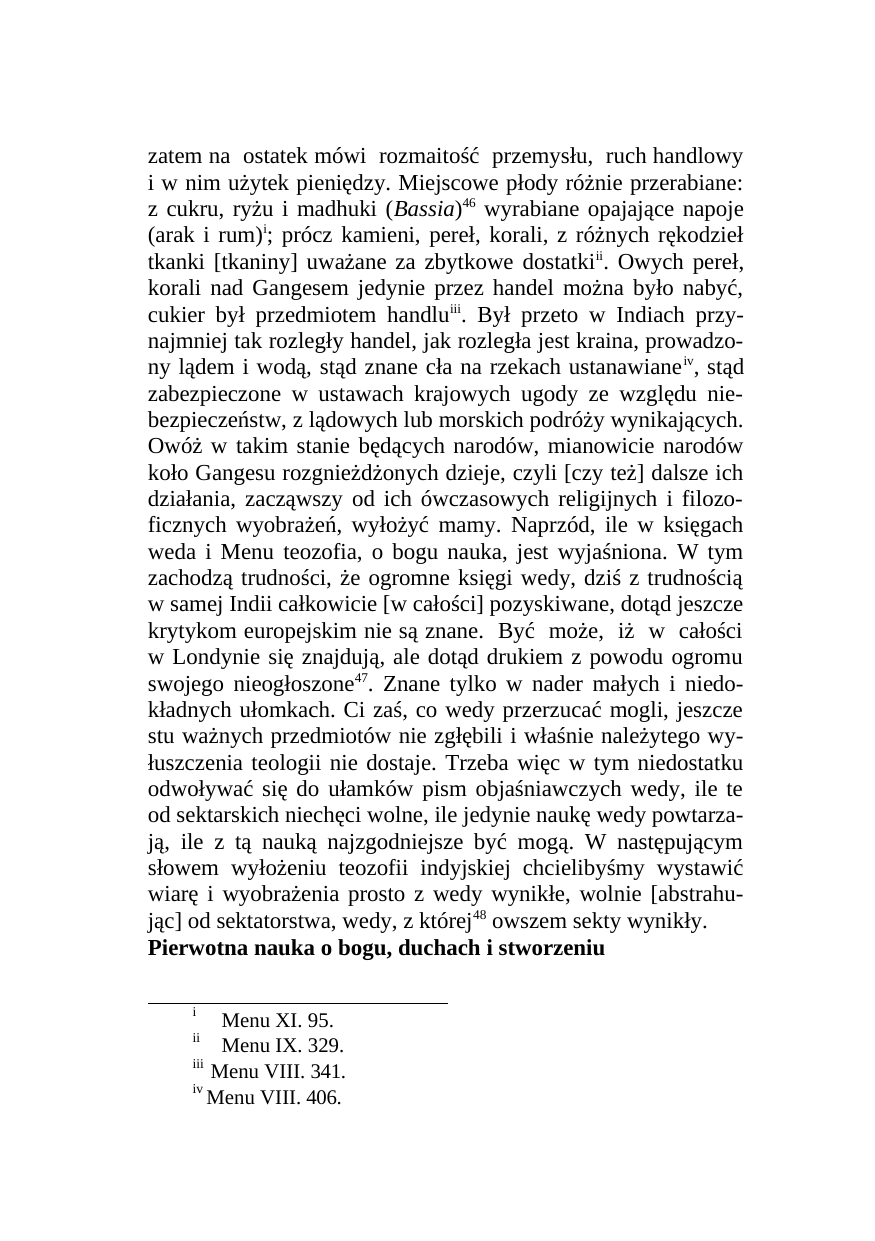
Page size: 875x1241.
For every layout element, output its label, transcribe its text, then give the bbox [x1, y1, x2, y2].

text ii Menu IX. 329. iii Menu VIII. 341. iv Menu VIII. 406. [192, 1033, 357, 1109]
subtitle Pierwotna nauka o bogu, duchach i stworzeniu [148, 934, 868, 960]
text zatem na ostatek mówi rozmaitość przemysłu, ruch handlowy i w nim użytek pieniędzy. Miejscowe płody różnie przerabiane: z cukru, ryżu i madhuki (Bassia)46 wyrabiane opajające napoje (arak i rum)i; prócz kamieni, pereł, korali, z różnych rękodzieł tkanki [tkaniny] uważane za zbytkowe dostatkiii. Owych pereł, korali nad Gangesem jedynie przez handel można było nabyć, cukier był przedmiotem handluiii. Był przeto w Indiach przy- najmniej tak rozległy handel, jak rozległa jest kraina, prowadzo- ny lądem i wodą, stąd znane cła na rzekach ustanawianeiv, stąd zabezpieczone w ustawach krajowych ugody ze względu nie- bezpieczeństw, z lądowych lub morskich podróży wynikających. Owóż w takim stanie będących narodów, mianowicie narodów koło Gangesu rozgnieżdżonych dzieje, czyli [czy też] dalsze ich działania, zacząwszy od ich ówczasowych religijnych i filozo- ficznych wyobrażeń, wyłożyć mamy. Naprzód, ile w księgach weda i Menu teozofia, o bogu nauka, jest wyjaśniona. W tym zachodzą trudności, że ogromne księgi wedy, dziś z trudnością w samej Indii całkowicie [w całości] pozyskiwane, dotąd jeszcze krytykom europejskim nie są znane. Być może, iż w całości w Londynie się znajdują, ale dotąd drukiem z powodu ogromu swojego nieogłoszone47. Znane tylko w nader małych i niedo- kładnych ułomkach. Ci zaś, co wedy przerzucać mogli, jeszcze stu ważnych przedmiotów nie zgłębili i właśnie należytego wy- łuszczenia teologii nie dostaje. Trzeba więc w tym niedostatku odwoływać się do ułamków pism objaśniawczych wedy, ile te od sektarskich niechęci wolne, ile jedynie naukę wedy powtarza- ją, ile z tą nauką najzgodniejsze być mogą. W następującym słowem wyłożeniu teozofii indyjskiej chcielibyśmy wystawić wiarę i wyobrażenia prosto z wedy wynikłe, wolnie [abstrahu- jąc] od sektatorstwa, wedy, z której48 owszem sekty wynikły. [148, 142, 744, 933]
text i Menu XI. 95. [192, 1002, 868, 1032]
